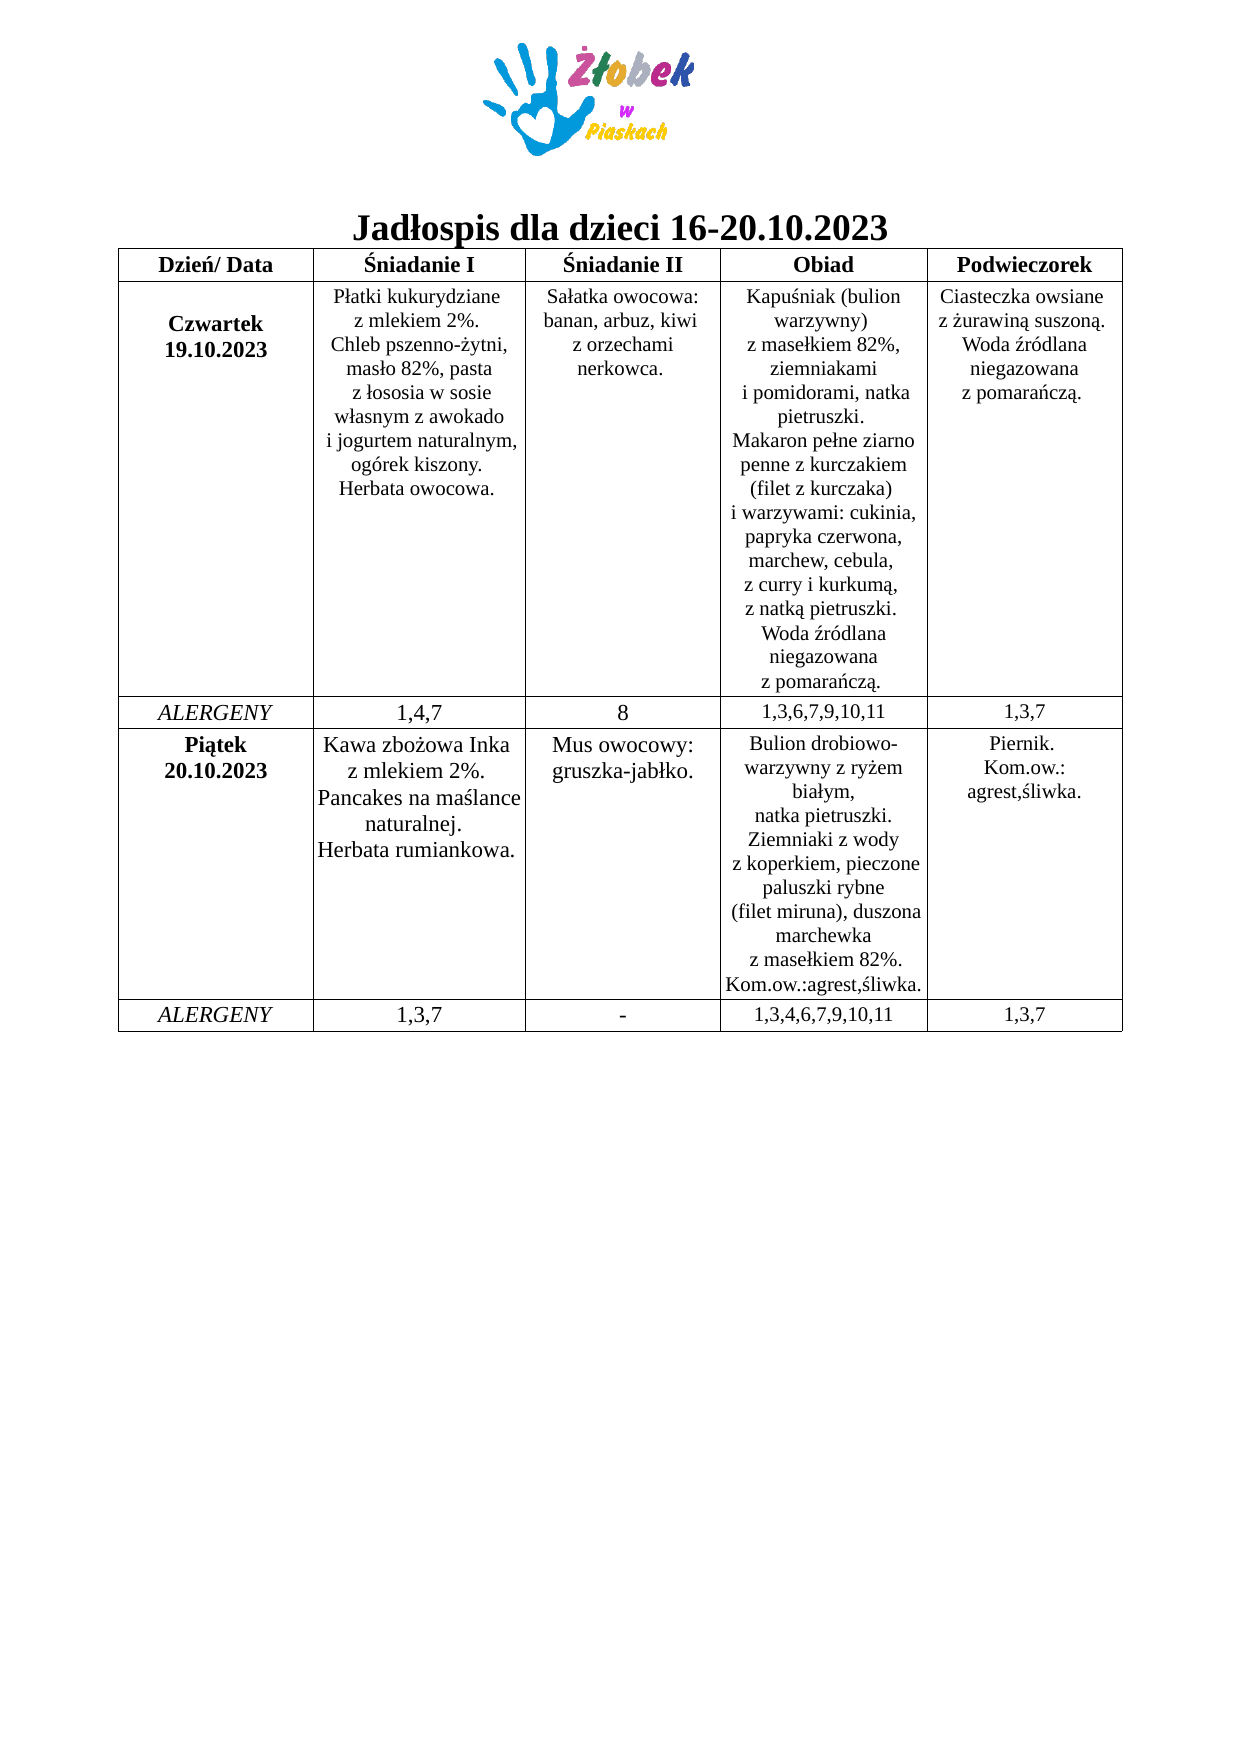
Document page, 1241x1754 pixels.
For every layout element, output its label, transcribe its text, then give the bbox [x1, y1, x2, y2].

table_cell Piątek 20.10.2023 [119, 729, 313, 998]
table_header Śniadanie II [526, 249, 720, 281]
table_cell Płatki kukurydziane z mlekiem 2%. Chleb pszenno-żytni, masło 82%, pasta z łososia w sosie własnym z awokado i jogurtem naturalnym, ogórek kiszony. Herbata owocowa. [314, 282, 525, 696]
table_cell 1,3,7 [314, 1000, 525, 1031]
table_cell Sałatka owocowa: banan, arbuz, kiwi z orzechami nerkowca. [526, 282, 720, 696]
table_header Obiad [721, 249, 927, 281]
table_cell 1,4,7 [314, 697, 525, 728]
picture [483, 43, 694, 156]
table_header Podwieczorek [928, 249, 1122, 281]
table_cell Mus owocowy: gruszka-jabłko. [526, 729, 720, 998]
table_cell 8 [526, 697, 720, 728]
table_cell ALERGENY [119, 697, 313, 728]
table_cell Kawa zbożowa Inka z mlekiem 2%. Pancakes na maślance naturalnej. Herbata rumiankowa. [314, 729, 525, 998]
table_cell 1,3,6,7,9,10,11 [721, 697, 927, 728]
table_cell Bulion drobiowo-warzywny z ryżem białym, natka pietruszki. Ziemniaki z wody z koperkiem, pieczone paluszki rybne (filet miruna), duszona marchewka z masełkiem 82%. Kom.ow.:agrest,śliwka. [721, 729, 927, 998]
picture [518, 108, 554, 143]
table_header Dzień/ Data [119, 249, 313, 281]
table_cell - [526, 1000, 720, 1031]
table_cell 1,3,7 [928, 1000, 1122, 1031]
table_cell Czwartek 19.10.2023 [119, 282, 313, 696]
table_cell ALERGENY [119, 1000, 313, 1031]
table_cell 1,3,7 [928, 697, 1122, 728]
table_cell Kapuśniak (bulion warzywny) z masełkiem 82%, ziemniakami i pomidorami, natka pietruszki. Makaron pełne ziarno penne z kurczakiem (filet z kurczaka) i warzywami: cukinia, papryka czerwona, marchew, cebula, z curry i kurkumą, z natką pietruszki. Woda źródlana niegazowana z pomarańczą. [721, 282, 927, 696]
table_cell Ciasteczka owsiane z żurawiną suszoną. Woda źródlana niegazowana z pomarańczą. [928, 282, 1122, 696]
text Jadłospis dla dzieci 16-20.10.2023 [118, 205, 1122, 248]
table_header Śniadanie I [314, 249, 525, 281]
table_cell 1,3,4,6,7,9,10,11 [721, 1000, 927, 1031]
table_cell Piernik. Kom.ow.: agrest,śliwka. [928, 729, 1122, 998]
